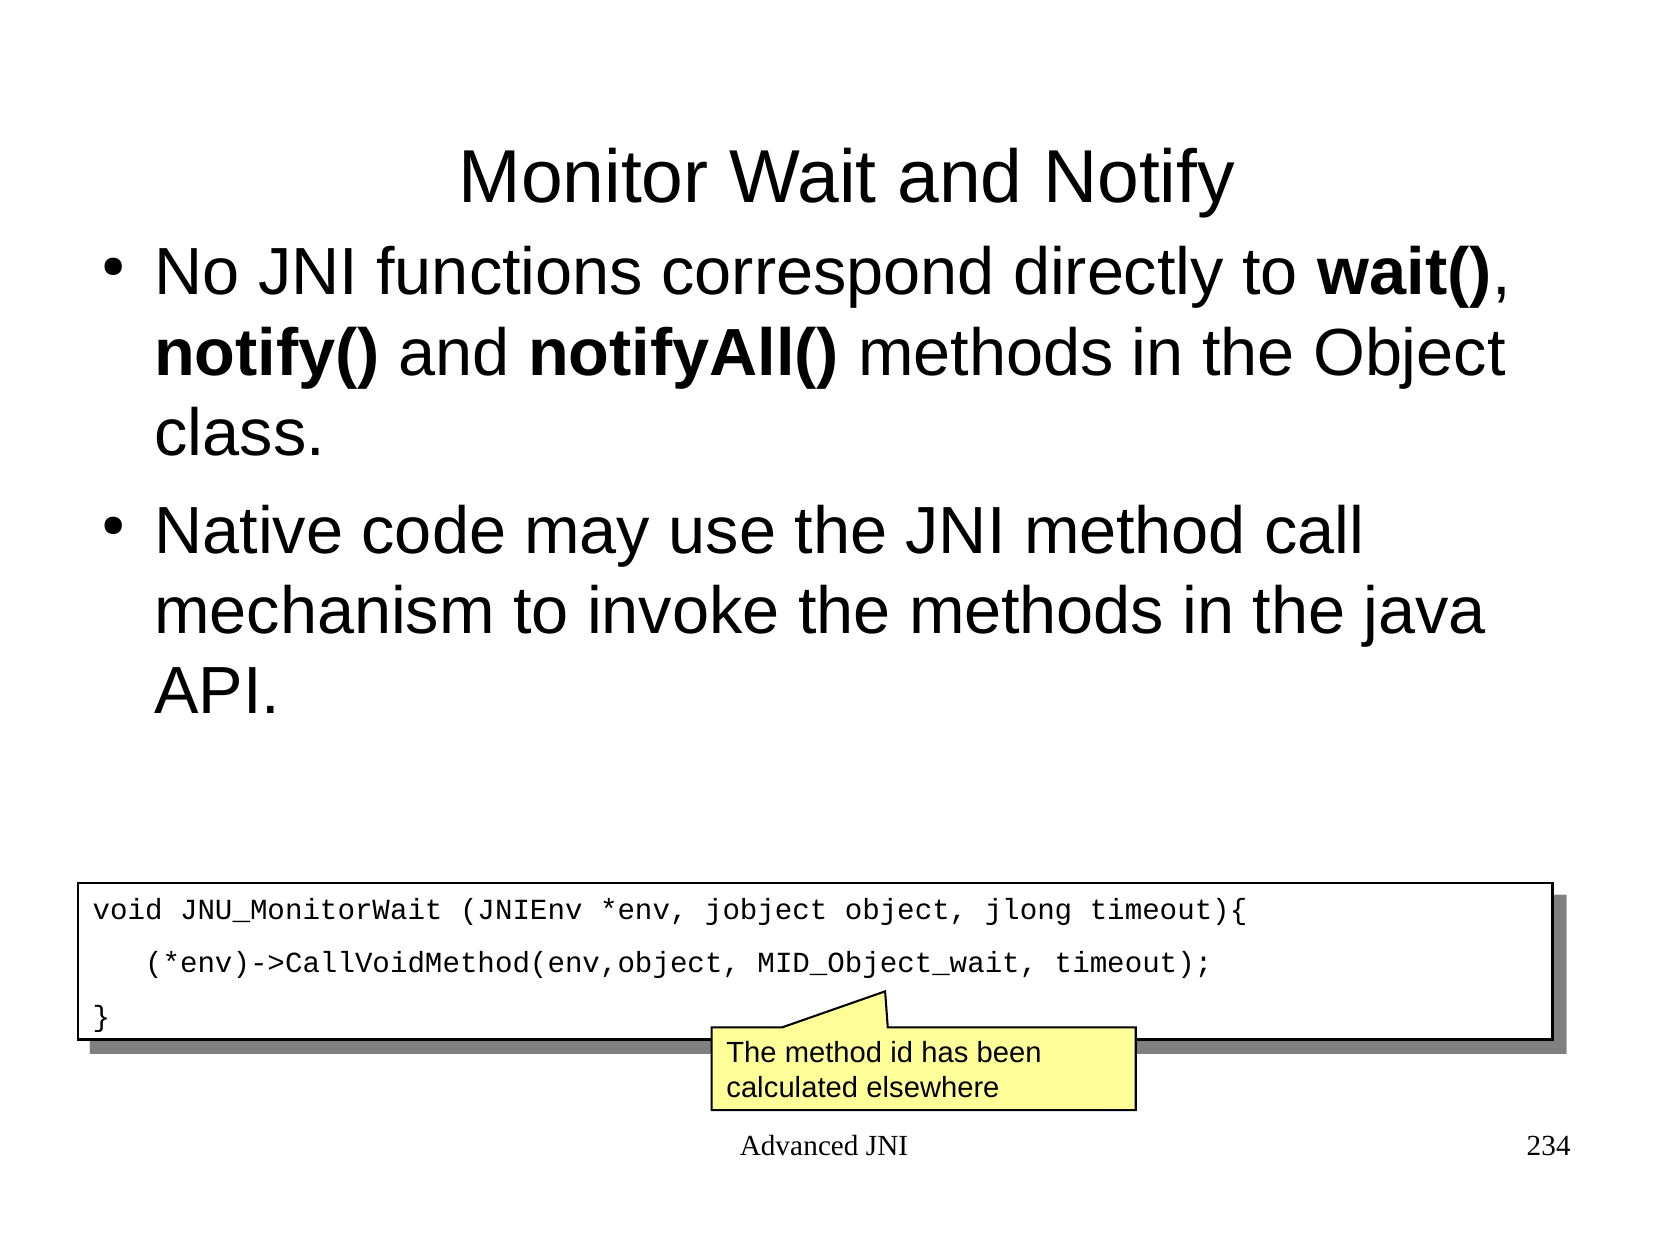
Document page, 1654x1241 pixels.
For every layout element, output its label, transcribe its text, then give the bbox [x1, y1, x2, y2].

text_box void JNU_MonitorWait (JNIEnv *env, jobject object, jlong timeout){ (*env)->CallVoidMethod(env,object, MID_Object_wait, timeout); } [78, 882, 1553, 1040]
text_box The method id has been calculated elsewhere [711, 991, 1136, 1111]
list No JNI functions correspond directly to wait(), notify() and notifyAll() methods in the Object class. Native code may use the JNI method call mechanism to invoke the methods in the java API. [68, 220, 1599, 857]
title Monitor Wait and Notify [68, 114, 1599, 220]
